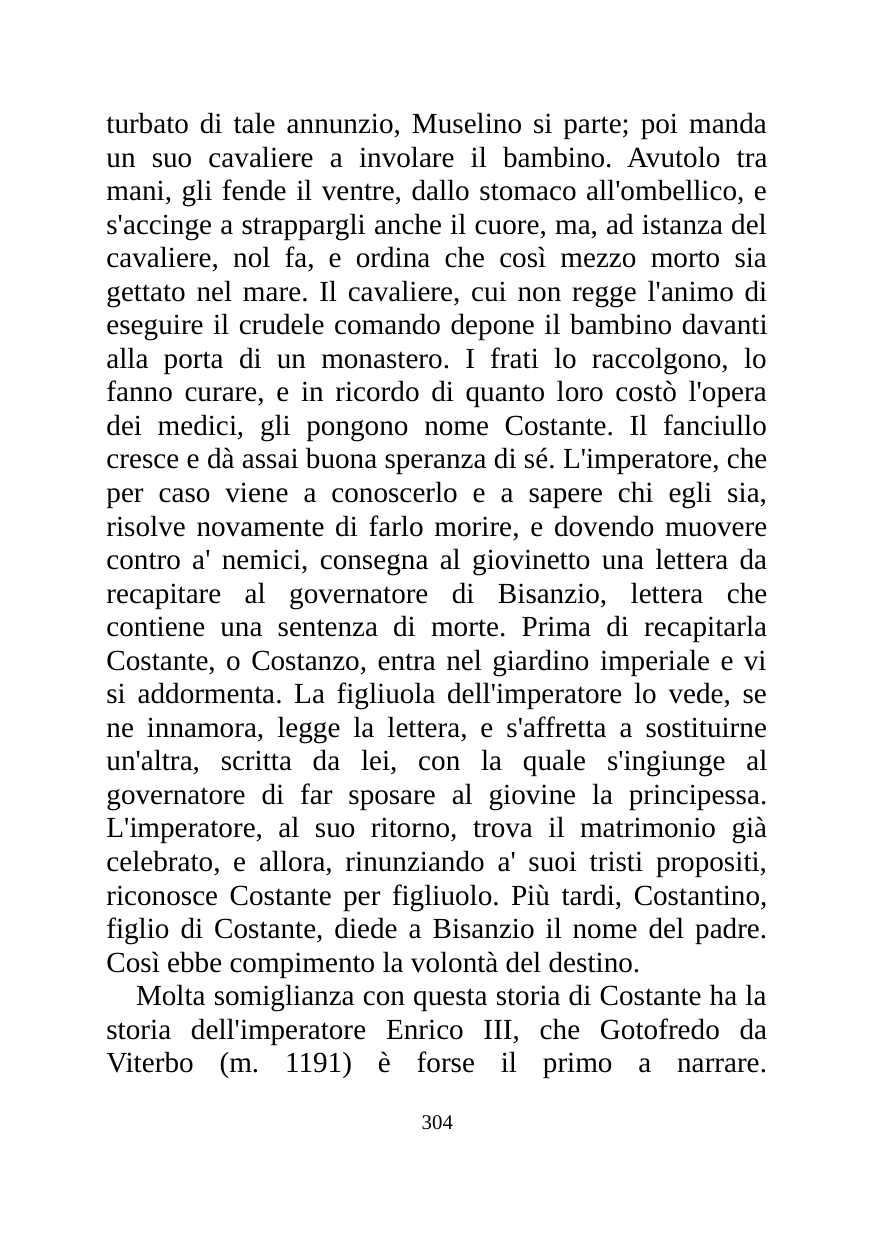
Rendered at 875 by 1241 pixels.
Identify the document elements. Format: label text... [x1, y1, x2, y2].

text turbato di tale annunzio, Muselino si parte; poi manda un suo cavaliere a involare il bambino. Avutolo tra mani, gli fende il ventre, dallo stomaco all'ombellico, e s'accinge a strappargli anche il cuore, ma, ad istanza del cavaliere, nol fa, e ordina che così mezzo morto sia gettato nel mare. Il cavaliere, cui non regge l'animo di eseguire il crudele comando depone il bambino davanti alla porta di un monastero. I frati lo raccolgono, lo fanno curare, e in ricordo di quanto loro costò l'opera dei medici, gli pongono nome Costante. Il fanciullo cresce e dà assai buona speranza di sé. L'imperatore, che per caso viene a conoscerlo e a sapere chi egli sia, risolve novamente di farlo morire, e dovendo muovere contro a' nemici, consegna al giovinetto una lettera da recapitare al governatore di Bisanzio, lettera che contiene una sentenza di morte. Prima di recapitarla Costante, o Costanzo, entra nel giardino imperiale e vi si addormenta. La figliuola dell'imperatore lo vede, se ne innamora, legge la lettera, e s'affretta a sostituirne un'altra, scritta da lei, con la quale s'ingiunge al governatore di far sposare al giovine la principessa. L'imperatore, al suo ritorno, trova il matrimonio già celebrato, e allora, rinunziando a' suoi tristi propositi, riconosce Costante per figliuolo. Più tardi, Costantino, figlio di Costante, diede a Bisanzio il nome del padre. Così ebbe compimento la volontà del destino. [106, 106, 768, 978]
text Molta somiglianza con questa storia di Costante ha la storia dell'imperatore Enrico III, che Gotofredo da Viterbo (m. 1191) è forse il primo a narrare. [106, 978, 768, 1079]
